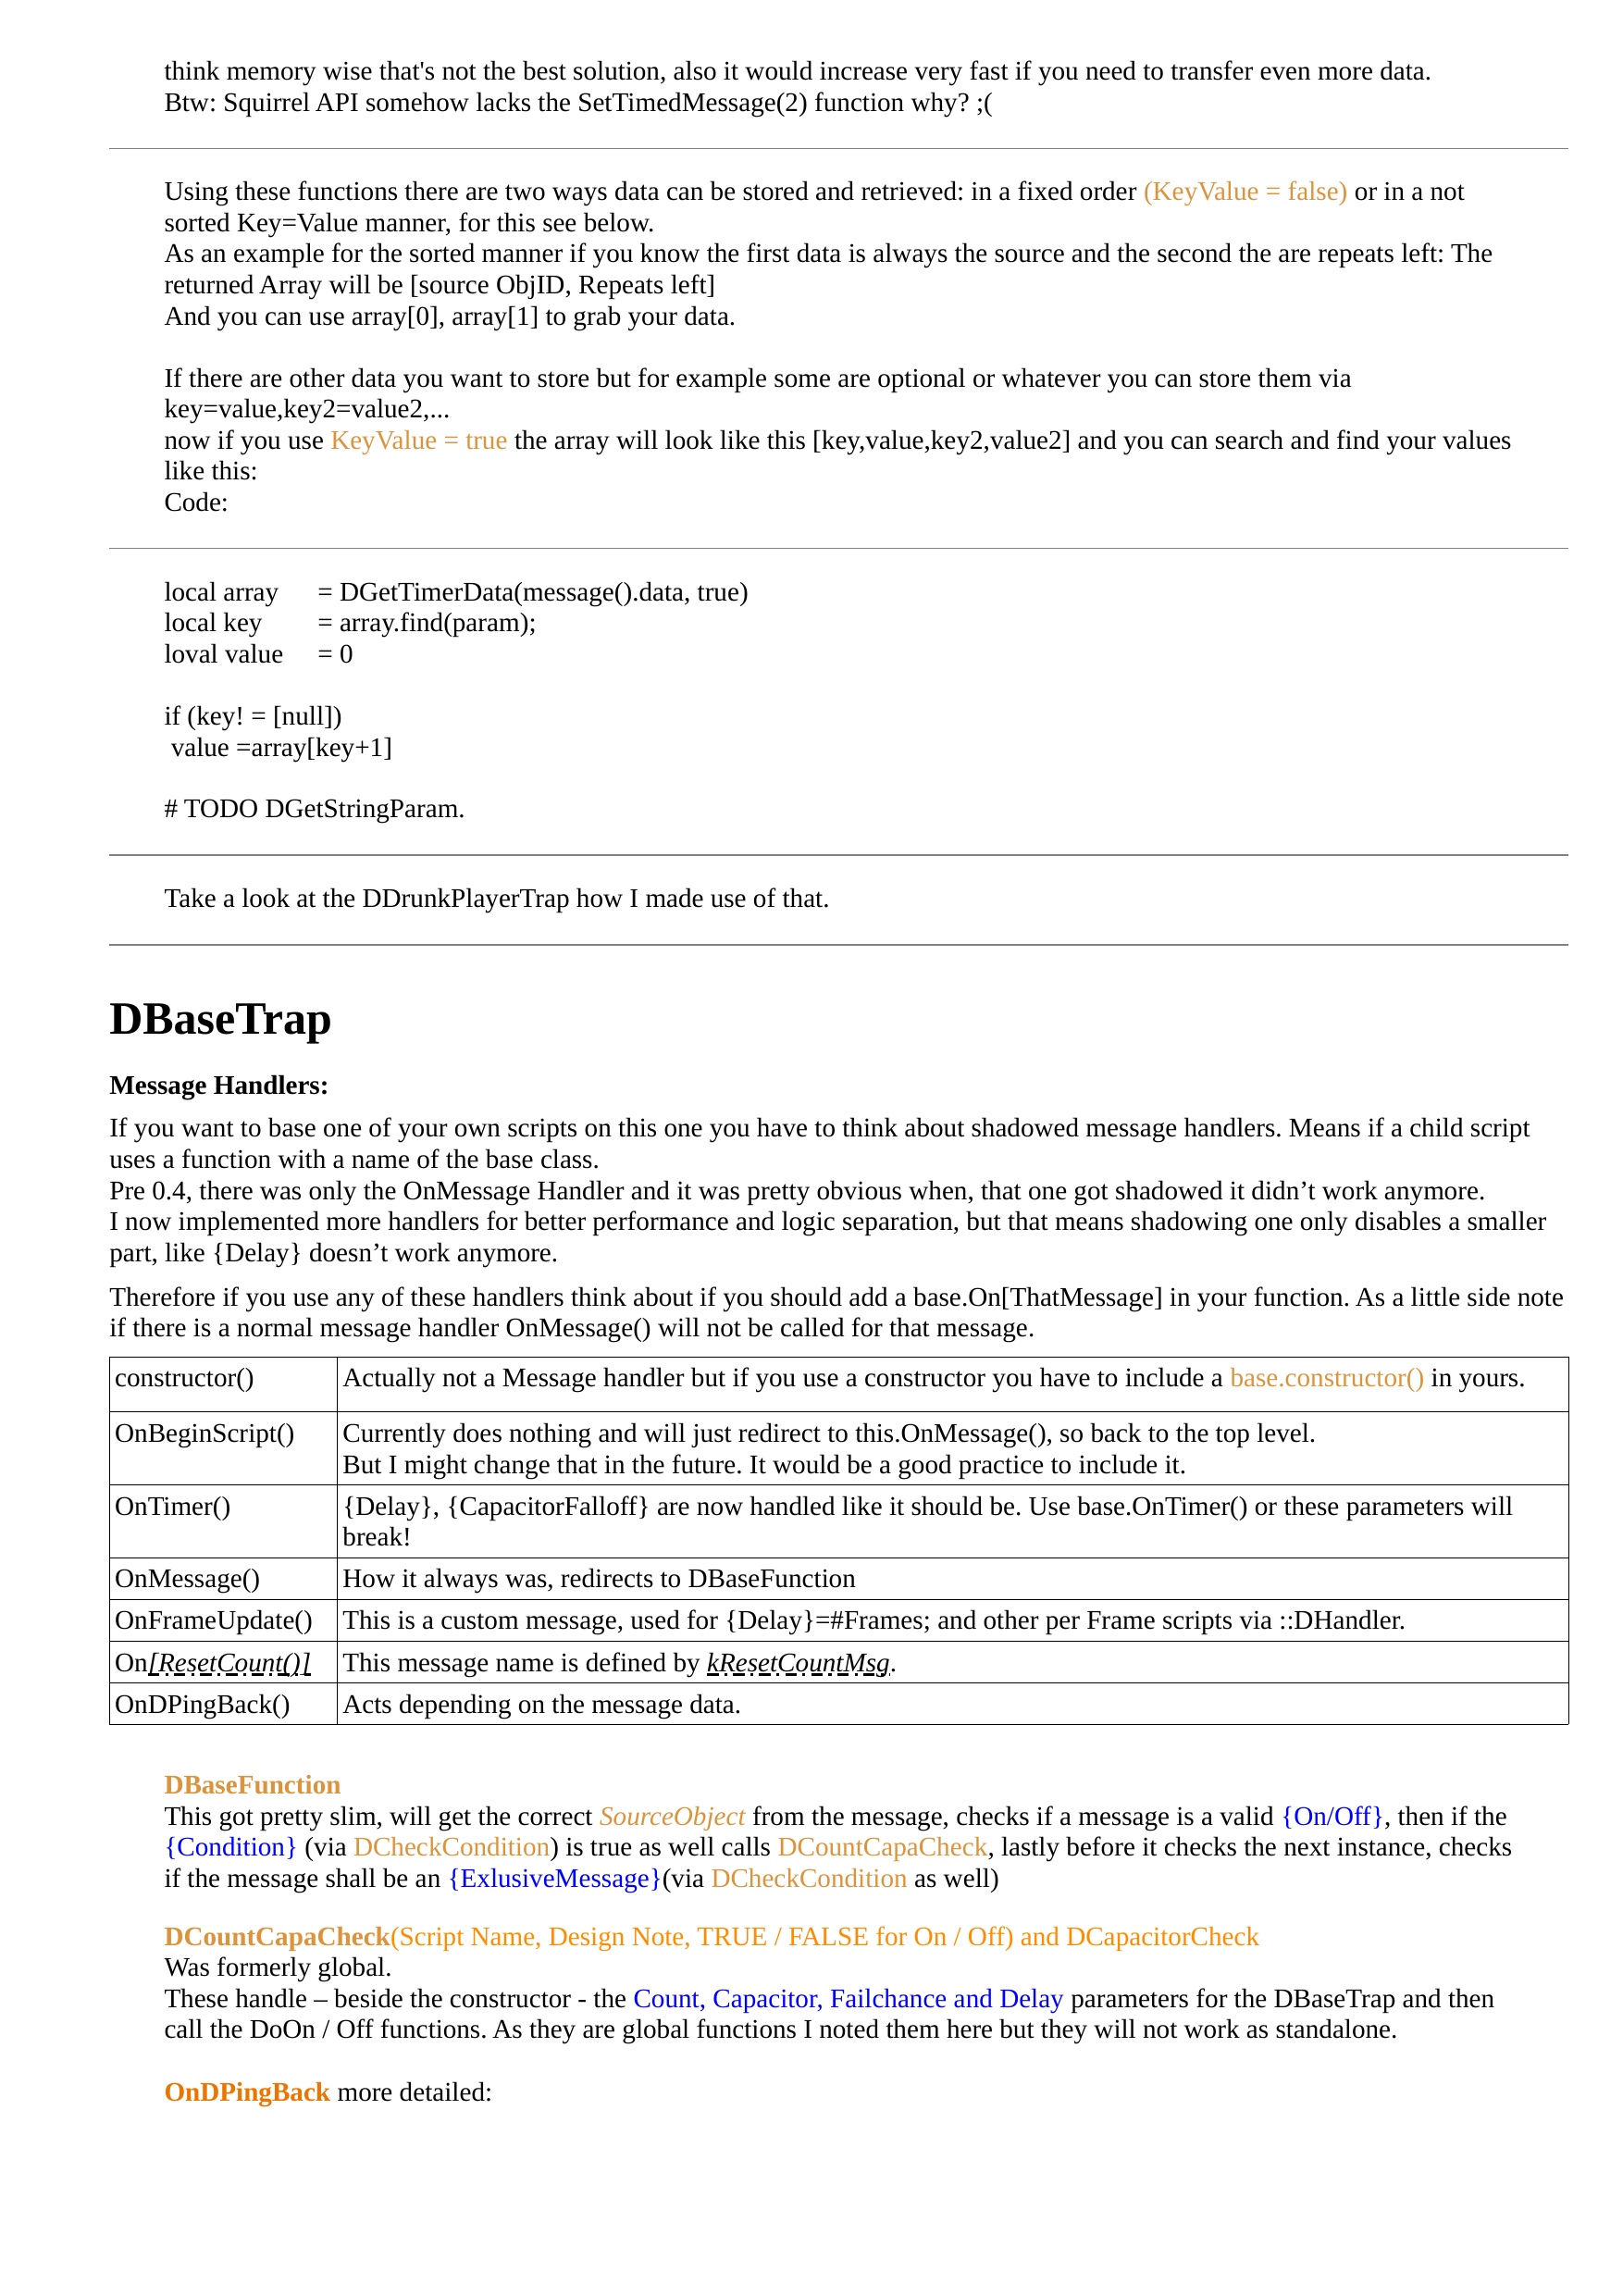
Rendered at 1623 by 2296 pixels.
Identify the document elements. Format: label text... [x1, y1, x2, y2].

table_header Actually not a Message handler but if you use a constructor you have to include a base.constructor() in yours. [338, 1358, 1568, 1411]
text Take a look at the DDrunkPlayerTrap how I made use of that. [164, 882, 1514, 913]
text Code: [164, 486, 1514, 516]
table_cell OnFrameUpdate() [110, 1600, 337, 1641]
text If you want to base one of your own scripts on this one you have to think about shadowed message handlers. Means if a child script uses a function with a name of the base class. Pre 0.4, there was only the OnMessage Handler and it was pretty obvious when, that one got shadowed it didn’t work anymore. I now implemented more handlers for better performance and logic separation, but that means shadowing one only disables a smaller part, like {Delay} doesn’t work anymore. [109, 1112, 1568, 1267]
table_cell Acts depending on the message data. [338, 1683, 1568, 1724]
table_cell This is a custom message, used for {Delay}=#Frames; and other per Frame scripts via ::DHandler. [338, 1600, 1568, 1641]
text # TODO DGetStringParam. [164, 792, 1514, 824]
subtitle Message Handlers: [109, 1070, 1568, 1100]
text DBaseFunction [164, 1769, 1514, 1800]
table_cell How it always was, redirects to DBaseFunction [338, 1558, 1568, 1599]
table_header constructor() [110, 1358, 337, 1411]
table_cell Currently does nothing and will just redirect to this.OnMessage(), so back to the top level. But I might change that in the future. It would be a good practice to include it. [338, 1412, 1568, 1484]
table_cell OnBeginScript() [110, 1412, 337, 1484]
text These handle – beside the constructor - the Count, Capacitor, Failchance and Delay parameters for the DBaseTrap and then call the DoOn / Off functions. As they are global functions I noted them here but they will not work as standalone. [164, 1982, 1514, 2044]
text local array = DGetTimerData(message().data, true) local key = array.find(param); loval value = 0 if (key! = [null]) value =array[key+1] [164, 576, 1514, 762]
table_cell This message name is defined by kResetCountMsg. [338, 1642, 1568, 1682]
table_cell OnDPingBack() [110, 1683, 337, 1724]
text OnDPingBack more detailed: [164, 2076, 1514, 2106]
table_cell {Delay}, {CapacitorFalloff} are now handled like it should be. Use base.OnTimer() or these parameters will break! [338, 1485, 1568, 1558]
text This got pretty slim, will get the correct SourceObject from the message, checks if a message is a valid {On/Off}, then if the {Condition} (via DCheckCondition) is true as well calls DCountCapaCheck, lastly before it checks the next instance, checks if the message shall be an {ExlusiveMessage}(via DCheckCondition as well) [164, 1800, 1514, 1893]
text Using these functions there are two ways data can be stored and retrieved: in a fixed order (KeyValue = false) or in a not sorted Key=Value manner, for this see below. As an example for the sorted manner if you know the first data is always the source and the second the are repeats left: The returned Array will be [source ObjID, Repeats left] And you can use array[0], array[1] to grab your data. If there are other data you want to store but for example some are optional or whatever you can store them via key=value,key2=value2,... now if you use KeyValue = true the array will look like this [key,value,key2,value2] and you can search and find your values like this: [164, 175, 1514, 486]
text DCountCapaCheck(Script Name, Design Note, TRUE / FALSE for On / Off) and DCapacitorCheck Was formerly global. [164, 1920, 1514, 1982]
text think memory wise that's not the best solution, also it would increase very fast if you need to transfer even more data. Btw: Squirrel API somehow lacks the SetTimedMessage(2) function why? ;( [164, 55, 1514, 117]
table_cell OnTimer() [110, 1485, 337, 1558]
subtitle DBaseTrap [109, 991, 1568, 1044]
table_cell OnMessage() [110, 1558, 337, 1599]
table_cell On[ResetCount()] [110, 1642, 337, 1682]
text Therefore if you use any of these handlers think about if you should add a base.On[ThatMessage] in your function. As a little side note if there is a normal message handler OnMessage() will not be called for that message. [109, 1281, 1568, 1343]
